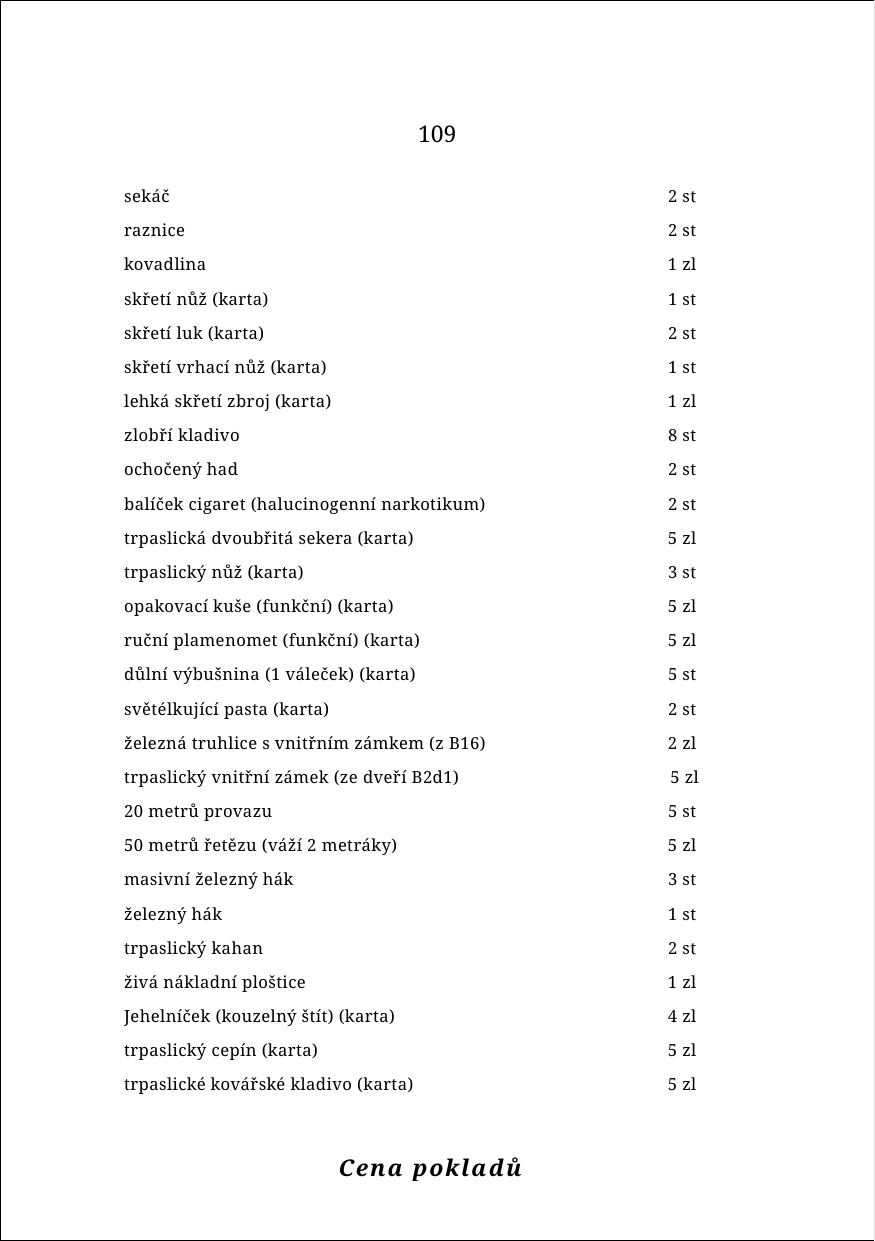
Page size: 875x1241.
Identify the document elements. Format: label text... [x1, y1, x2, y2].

table_cell balíček cigaret (halucinogenní narkotikum) [118, 486, 608, 521]
table_cell 4 zl [608, 999, 756, 1033]
table_cell trpaslický kahan [118, 931, 608, 965]
table_cell 5 zl [608, 589, 756, 623]
table_cell skřetí nůž (karta) [118, 281, 608, 316]
table_cell 2 zl [608, 726, 756, 760]
table_cell 2 st [608, 179, 756, 213]
table_cell 5 zl [608, 1067, 756, 1101]
table_cell 2 st [608, 452, 756, 486]
table_cell 3 st [608, 555, 756, 589]
table_cell zlobří kladivo [118, 418, 608, 452]
table_cell masivní železný hák [118, 862, 608, 896]
table_cell skřetí luk (karta) [118, 316, 608, 350]
table_cell Jehelníček (kouzelný štít) (karta) [118, 999, 608, 1033]
table_cell 5 st [608, 657, 756, 691]
table_cell 5 zl [608, 521, 756, 555]
table_cell živá nákladní ploštice [118, 965, 608, 999]
table_cell lehká skřetí zbroj (karta) [118, 384, 608, 418]
table_cell 3 st [608, 862, 756, 896]
table_cell trpaslický vnitřní zámek (ze dveří B2d1) [118, 760, 608, 794]
table_cell železný hák [118, 896, 608, 931]
table_cell 8 st [608, 418, 756, 452]
table_cell ochočený had [118, 452, 608, 486]
table_cell 2 st [608, 931, 756, 965]
table_cell ruční plamenomet (funkční) (karta) [118, 623, 608, 657]
table_cell 1 st [608, 281, 756, 316]
table_cell 1 st [608, 896, 756, 931]
table_cell 1 zl [608, 247, 756, 281]
table_cell 50 metrů řetězu (váží 2 metráky) [118, 828, 608, 862]
table_cell raznice [118, 213, 608, 247]
table_cell 5 st [608, 794, 756, 828]
table_cell skřetí vrhací nůž (karta) [118, 350, 608, 384]
table_cell sekáč [118, 179, 608, 213]
table_cell opakovací kuše (funkční) (karta) [118, 589, 608, 623]
table_cell trpaslický nůž (karta) [118, 555, 608, 589]
table_cell kovadlina [118, 247, 608, 281]
table_cell 5 zl [608, 760, 756, 794]
table_cell 1 zl [608, 384, 756, 418]
table_cell 1 zl [608, 965, 756, 999]
table_cell 5 zl [608, 1033, 756, 1067]
table_cell 2 st [608, 486, 756, 521]
table_cell 2 st [608, 316, 756, 350]
table_cell 2 st [608, 691, 756, 726]
table_cell trpaslický cepín (karta) [118, 1033, 608, 1067]
table_cell trpaslická dvoubřitá sekera (karta) [118, 521, 608, 555]
table_cell světélkující pasta (karta) [118, 691, 608, 726]
table_cell 5 zl [608, 623, 756, 657]
table_cell železná truhlice s vnitřním zámkem (z B16) [118, 726, 608, 760]
table_cell 1 st [608, 350, 756, 384]
table_cell 2 st [608, 213, 756, 247]
table_cell trpaslické kovářské kladivo (karta) [118, 1067, 608, 1101]
table_cell 5 zl [608, 828, 756, 862]
table_cell důlní výbušnina (1 váleček) (karta) [118, 657, 608, 691]
table_cell 20 metrů provazu [118, 794, 608, 828]
